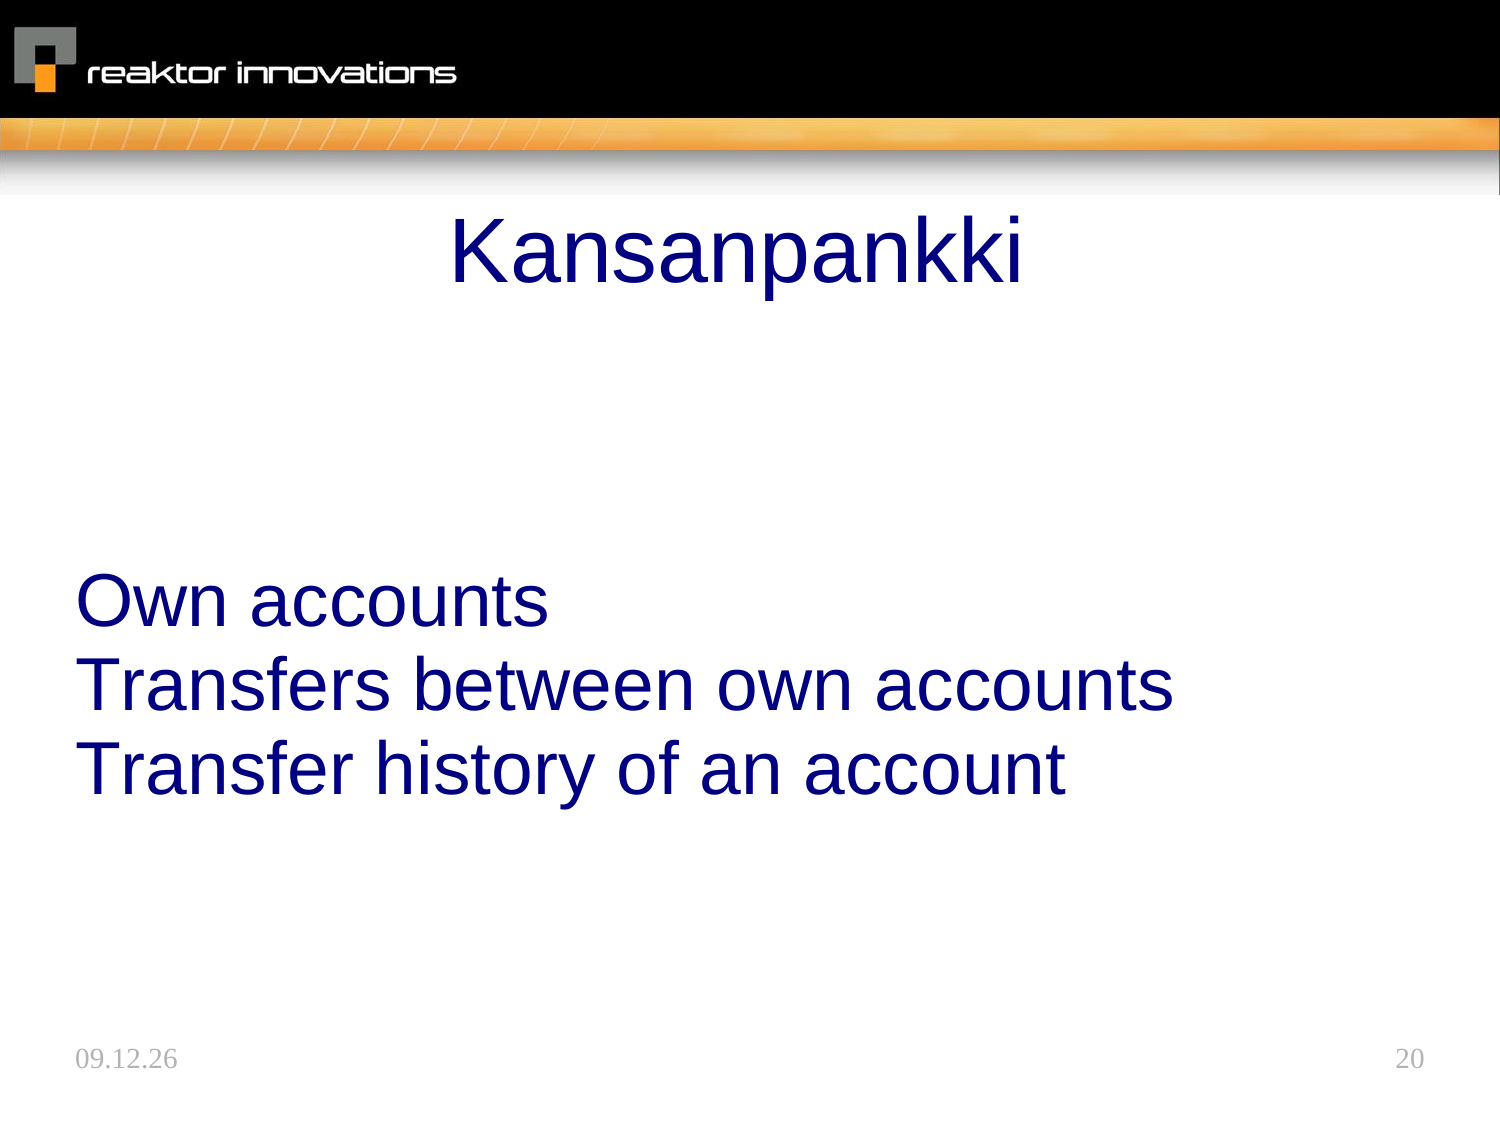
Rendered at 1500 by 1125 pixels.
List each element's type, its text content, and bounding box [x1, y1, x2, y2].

picture [0, 0, 1500, 195]
subtitle Own accounts Transfers between own accounts Transfer history of an account [75, 371, 1425, 999]
title Kansanpankki [75, 164, 1425, 338]
